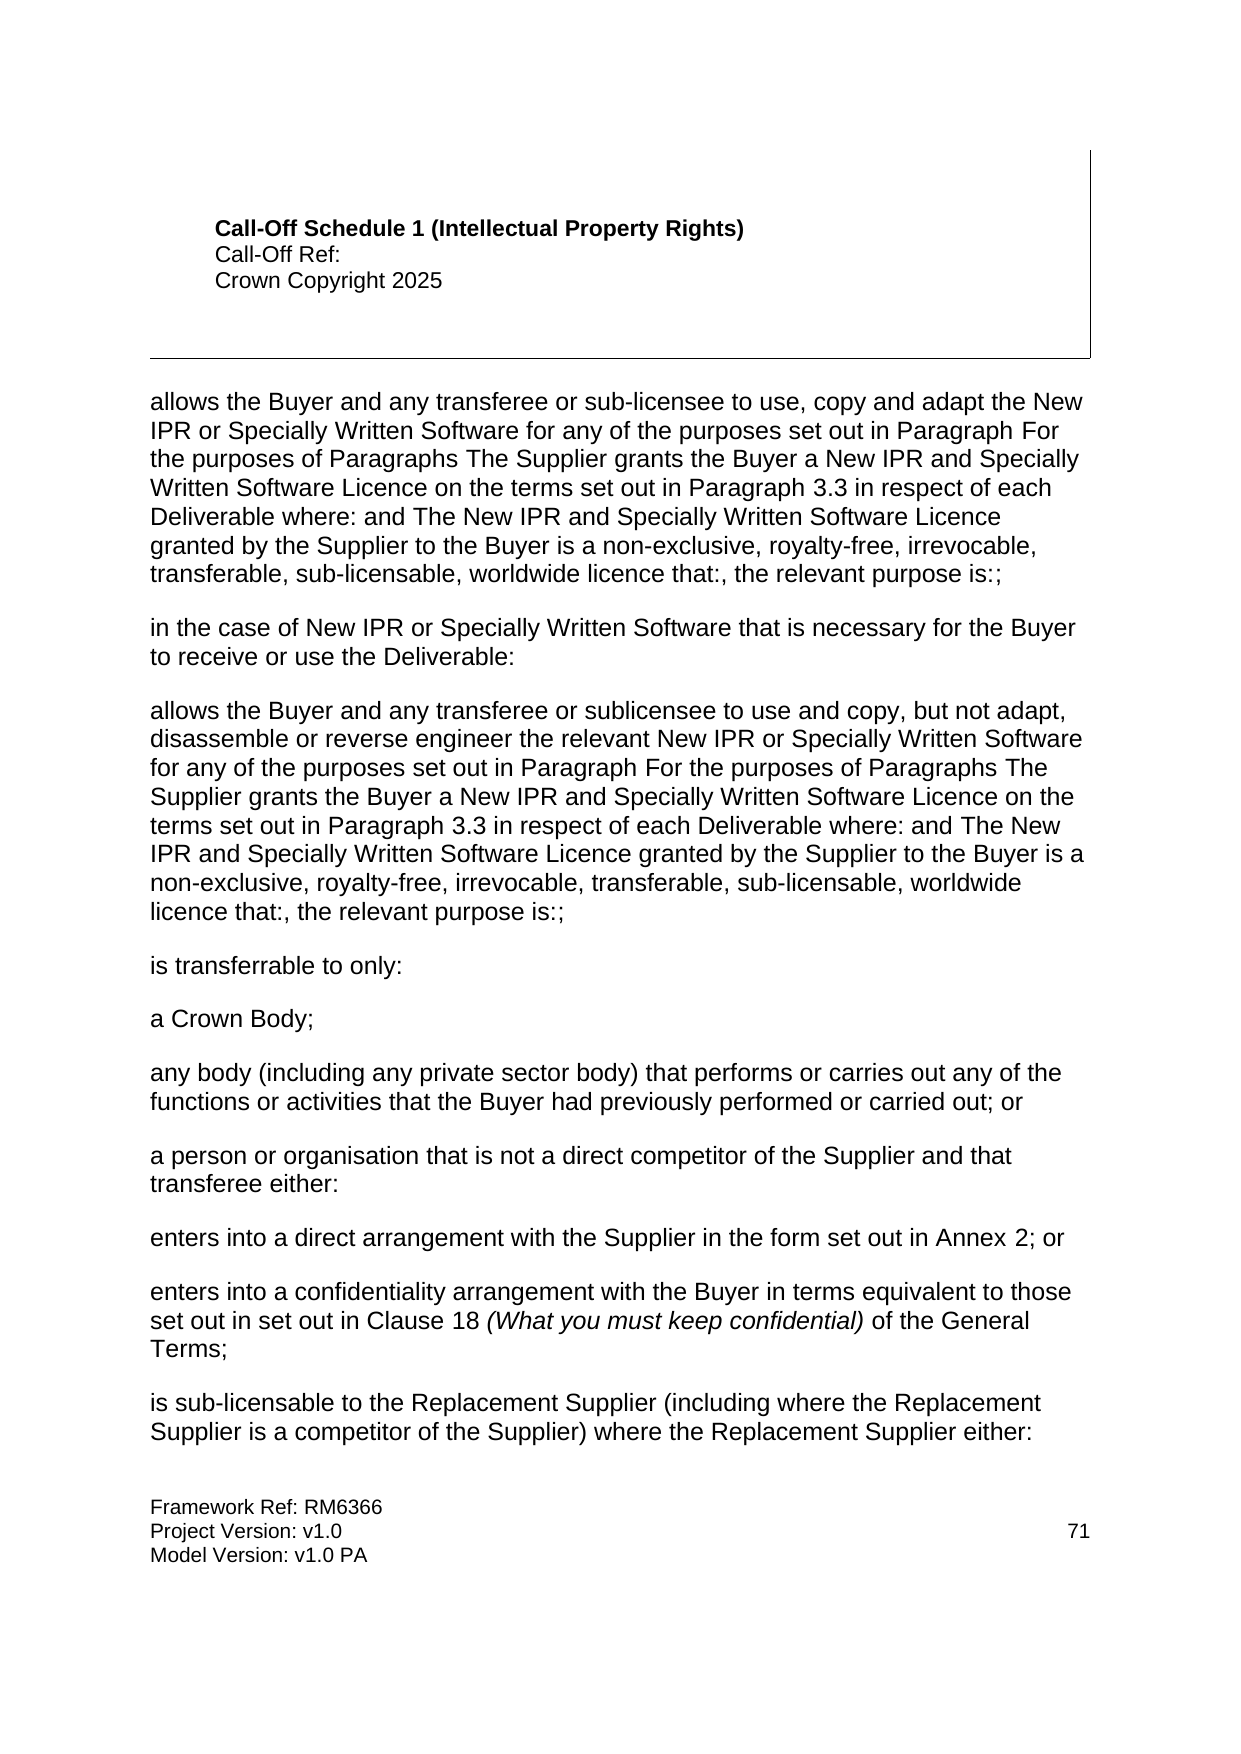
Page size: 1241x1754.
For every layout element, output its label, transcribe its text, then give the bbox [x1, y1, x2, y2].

subtitle enters into a direct arrangement with the Supplier in the form set out in Annex 2; or [150, 1223, 1090, 1252]
subtitle a Crown Body; [150, 1004, 1090, 1033]
subtitle any body (including any private sector body) that performs or carries out any of the functions or activities that the Buyer had previously performed or carried out; or [150, 1058, 1090, 1116]
subtitle allows the Buyer and any transferee or sub-licensee to use, copy and adapt the New IPR or Specially Written Software for any of the purposes set out in Paragraph 3.4; [150, 387, 1090, 588]
subtitle allows the Buyer and any transferee or sublicensee to use and copy, but not adapt, disassemble or reverse engineer the relevant New IPR or Specially Written Software for any of the purposes set out in Paragraph 3.4; [150, 696, 1090, 926]
subtitle is transferrable to only: [150, 951, 1090, 979]
subtitle enters into a confidentiality arrangement with the Buyer in terms equivalent to those set out in set out in Clause 18 (What you must keep confidential) of the General Terms; [150, 1277, 1090, 1363]
subtitle is sub-licensable to the Replacement Supplier (including where the Replacement Supplier is a competitor of the Supplier) where the Replacement Supplier either: [150, 1388, 1090, 1446]
subtitle in the case of New IPR or Specially Written Software that is necessary for the Buyer to receive or use the Deliverable: [150, 613, 1090, 671]
subtitle a person or organisation that is not a direct competitor of the Supplier and that transferee either: [150, 1141, 1090, 1198]
